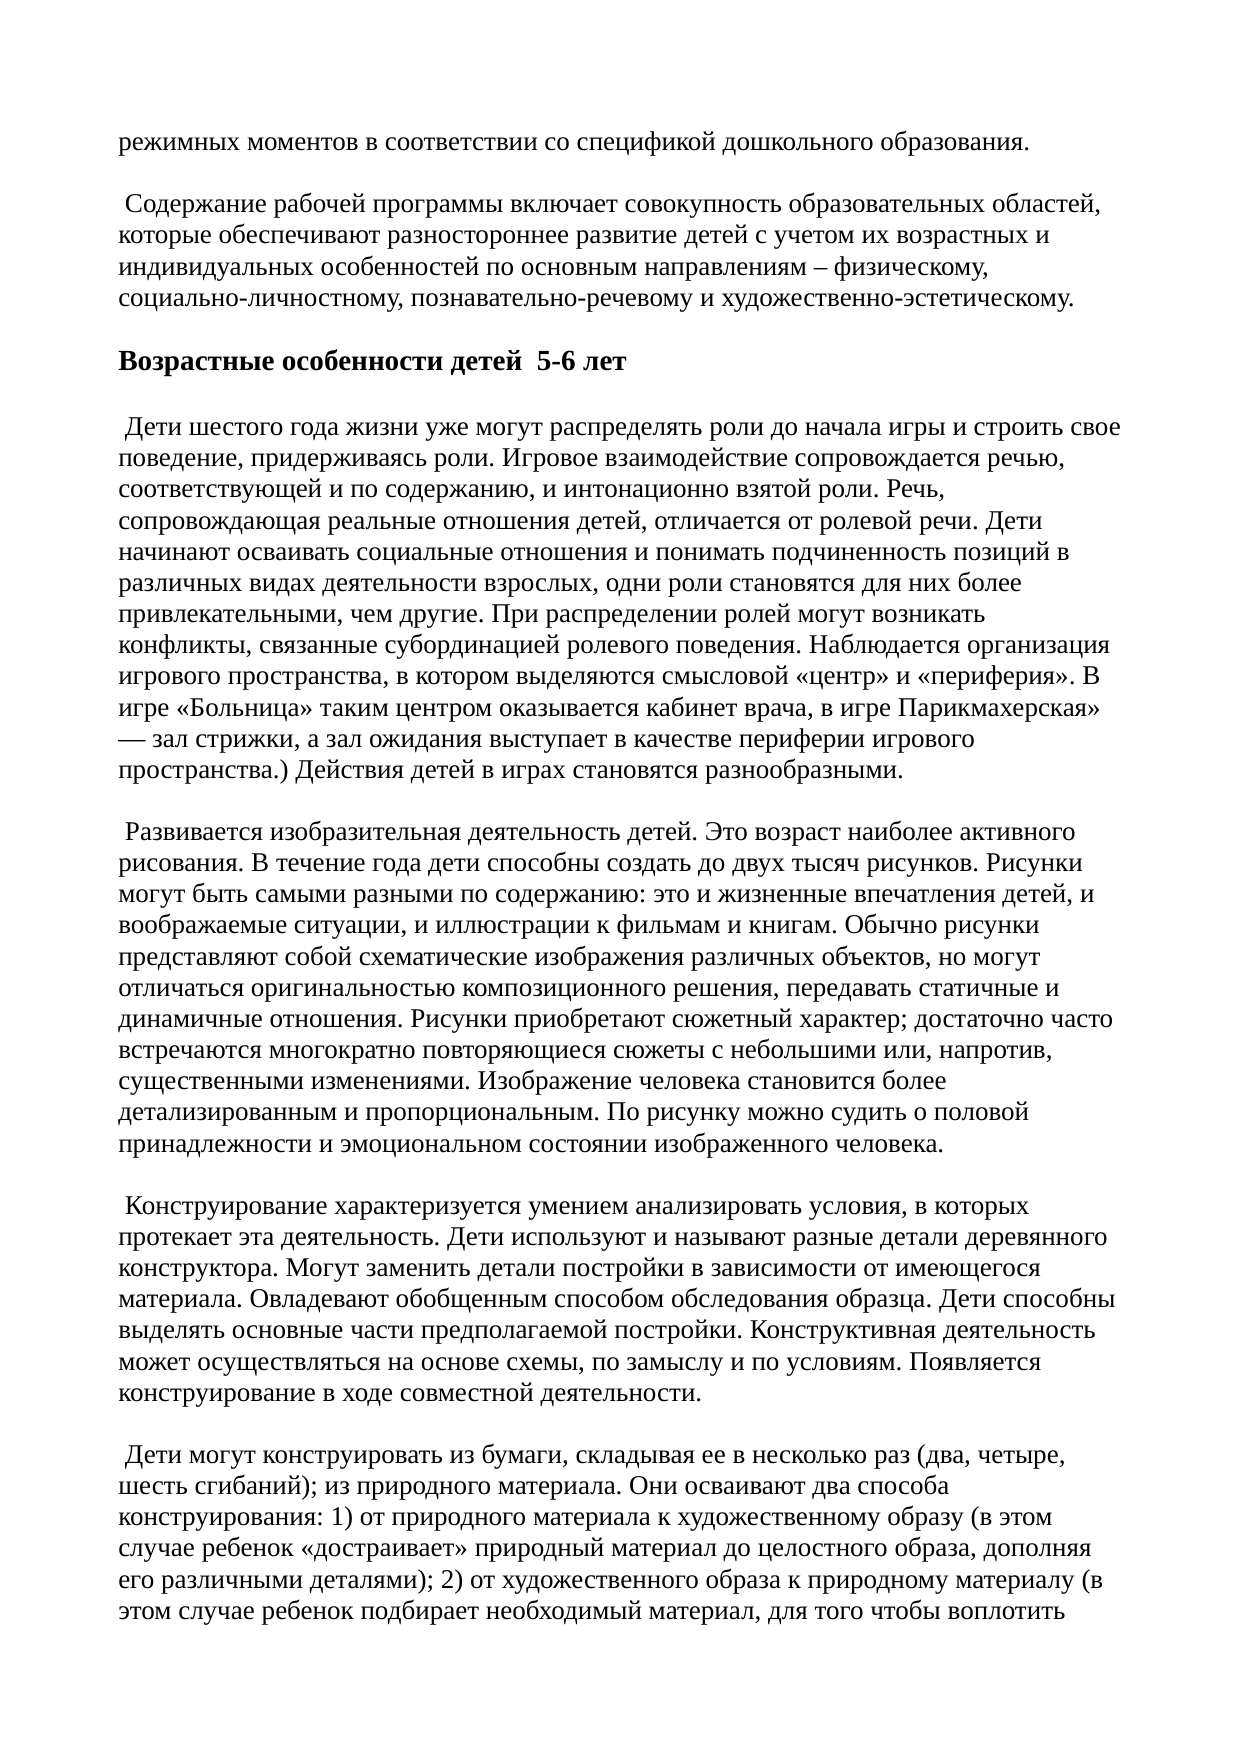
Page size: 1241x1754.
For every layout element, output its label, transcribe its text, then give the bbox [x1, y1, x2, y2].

text Дети могут конструировать из бумаги, складывая ее в несколько раз (два, четыре, шесть сгибаний); из природного материала. Они осваивают два способа конструирования: 1) от природного материала к художественному образу (в этом случае ребенок «достраивает» природный материал до целостного образа, дополняя его различными деталями); 2) от художественного образа к природному материалу (в этом случае ребенок подбирает необходимый материал, для того чтобы воплотить [118, 1438, 1122, 1625]
text Содержание рабочей программы включает совокупность образовательных областей, которые обеспечивают разностороннее развитие детей с учетом их возрастных и индивидуальных особенностей по основным направлениям – физическому, социально-личностному, познавательно-речевому и художественно-эстетическому. [118, 187, 1122, 312]
text Конструирование характеризуется умением анализировать условия, в которых протекает эта деятельность. Дети используют и называют разные детали деревянного конструктора. Могут заменить детали постройки в зависимости от имеющегося материала. Овладевают обобщенным способом обследования образца. Дети способны выделять основные части предполагаемой постройки. Конструктивная деятельность может осуществляться на основе схемы, по замыслу и по условиям. Появляется конструирование в ходе совместной деятельности. [118, 1189, 1122, 1407]
text Развивается изобразительная деятельность детей. Это возраст наиболее активного рисования. В течение года дети способны создать до двух тысяч рисунков. Рисунки могут быть самыми разными по содержанию: это и жизненные впечатления детей, и воображаемые ситуации, и иллюстрации к фильмам и книгам. Обычно рисунки представляют собой схематические изображения различных объектов, но могут отличаться оригинальностью композиционного решения, передавать статичные и динамичные отношения. Рисунки приобретают сюжетный характер; достаточно часто встречаются многократно повторяющиеся сюжеты с небольшими или, напротив, существенными изменениями. Изображение человека становится более детализированным и пропорциональным. По рисунку можно судить о половой принадлежности и эмоциональном состоянии изображенного человека. [118, 815, 1122, 1158]
text Дети шестого года жизни уже могут распределять роли до начала игры и строить свое поведение, придерживаясь роли. Игровое взаимодействие сопровождается речью, соответствующей и по содержанию, и интонационно взятой роли. Речь, сопровождающая реальные отношения детей, отличается от ролевой речи. Дети начинают осваивать социальные отношения и понимать подчиненность позиций в различных видах деятельности взрослых, одни роли становятся для них более привлекательными, чем другие. При распределении ролей могут возникать конфликты, связанные субординацией ролевого поведения. Наблюдается организация игрового пространства, в котором выделяются смысловой «центр» и «периферия». В игре «Больница» таким центром оказывается кабинет врача, в игре Парикмахерская» — зал стрижки, а зал ожидания выступает в качестве периферии игрового пространства.) Действия детей в играх становятся разнообразными. [118, 410, 1122, 784]
text Возрастные особенности детей 5-6 лет [118, 343, 1122, 377]
text режимных моментов в соответствии со спецификой дошкольного образования. [118, 125, 1122, 156]
